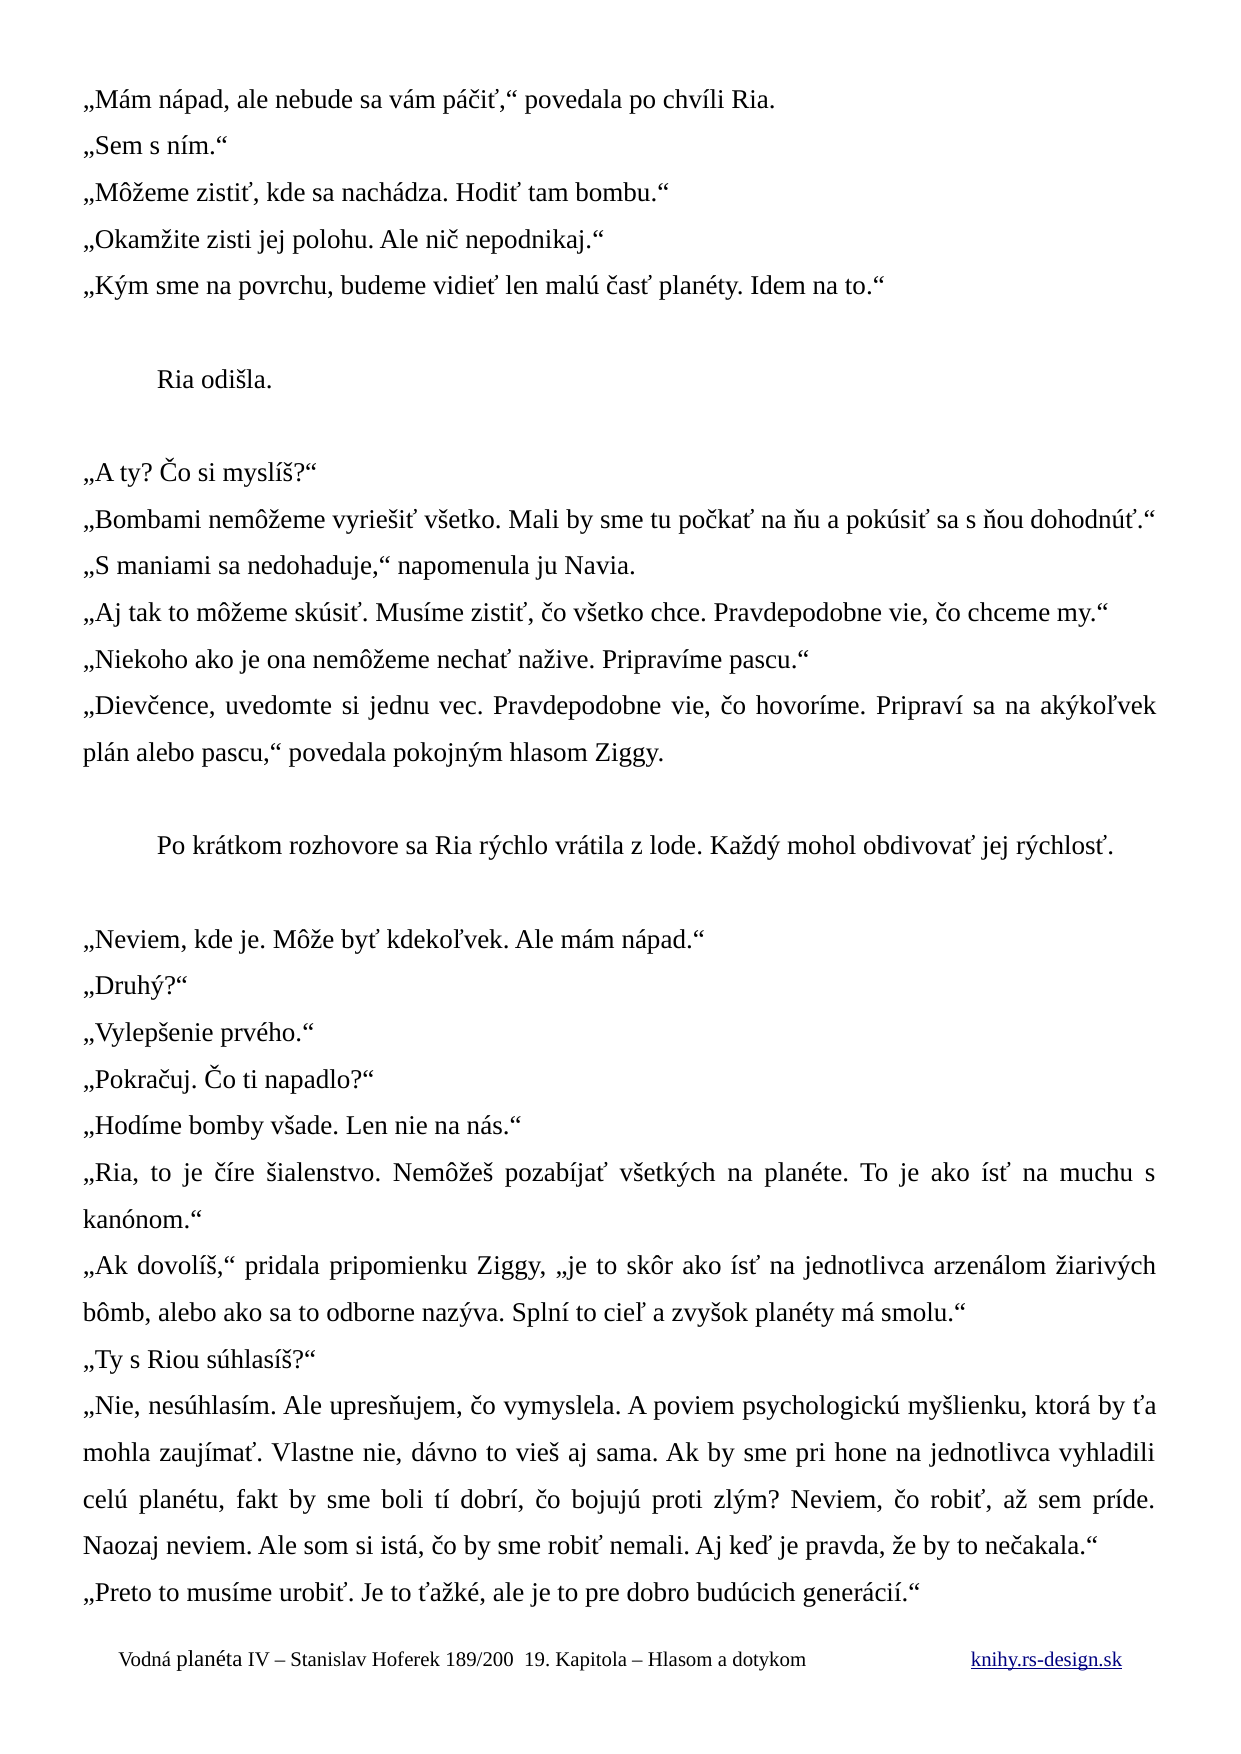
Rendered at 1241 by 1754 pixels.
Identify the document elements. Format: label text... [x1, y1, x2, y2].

text „Neviem, kde je. Môže byť kdekoľvek. Ale mám nápad.“ [83, 923, 1157, 954]
text „Preto to musíme urobiť. Je to ťažké, ale je to pre dobro budúcich generácií.“ [83, 1576, 1157, 1607]
text „Môžeme zistiť, kde sa nachádza. Hodiť tam bombu.“ [83, 176, 1157, 207]
text „Vylepšenie prvého.“ [83, 1016, 1157, 1047]
text „Kým sme na povrchu, budeme vidieť len malú časť planéty. Idem na to.“ [83, 269, 1157, 301]
text „Sem s ním.“ [83, 129, 1157, 161]
text „Dievčence, uvedomte si jednu vec. Pravdepodobne vie, čo hovoríme. Pripraví sa na akýkoľvek plán alebo pascu,“ povedala pokojným hlasom Ziggy. [83, 689, 1157, 767]
text „Okamžite zisti jej polohu. Ale nič nepodnikaj.“ [83, 223, 1157, 254]
text „Druhý?“ [83, 969, 1157, 1001]
text Ria odišla. [83, 363, 1157, 394]
text „Ty s Riou súhlasíš?“ [83, 1343, 1157, 1374]
text „Ak dovolíš,“ pridala pripomienku Ziggy, „je to skôr ako ísť na jednotlivca arzenálom žiarivých bômb, alebo ako sa to odborne nazýva. Splní to cieľ a zvyšok planéty má smolu.“ [83, 1249, 1157, 1327]
text „S maniami sa nedohaduje,“ napomenula ju Navia. [83, 549, 1157, 581]
text „Mám nápad, ale nebude sa vám páčiť,“ povedala po chvíli Ria. [83, 83, 1157, 114]
text „Niekoho ako je ona nemôžeme nechať nažive. Pripravíme pascu.“ [83, 643, 1157, 674]
text Po krátkom rozhovore sa Ria rýchlo vrátila z lode. Každý mohol obdivovať jej rýchlosť. [83, 829, 1157, 861]
text „Aj tak to môžeme skúsiť. Musíme zistiť, čo všetko chce. Pravdepodobne vie, čo chceme my.“ [83, 596, 1157, 627]
text „Pokračuj. Čo ti napadlo?“ [83, 1063, 1157, 1094]
text „Nie, nesúhlasím. Ale upresňujem, čo vymyslela. A poviem psychologickú myšlienku, ktorá by ťa mohla zaujímať. Vlastne nie, dávno to vieš aj sama. Ak by sme pri hone na jednotlivca vyhladili celú planétu, fakt by sme boli tí dobrí, čo bojujú proti zlým? Neviem, čo robiť, až sem príde. Naozaj neviem. Ale som si istá, čo by sme robiť nemali. Aj keď je pravda, že by to nečakala.“ [83, 1389, 1157, 1561]
text „A ty? Čo si myslíš?“ [83, 456, 1157, 487]
text „Ria, to je číre šialenstvo. Nemôžeš pozabíjať všetkých na planéte. To je ako ísť na muchu s kanónom.“ [83, 1156, 1157, 1234]
text „Hodíme bomby všade. Len nie na nás.“ [83, 1109, 1157, 1141]
text „Bombami nemôžeme vyriešiť všetko. Mali by sme tu počkať na ňu a pokúsiť sa s ňou dohodnúť.“ [83, 503, 1157, 534]
